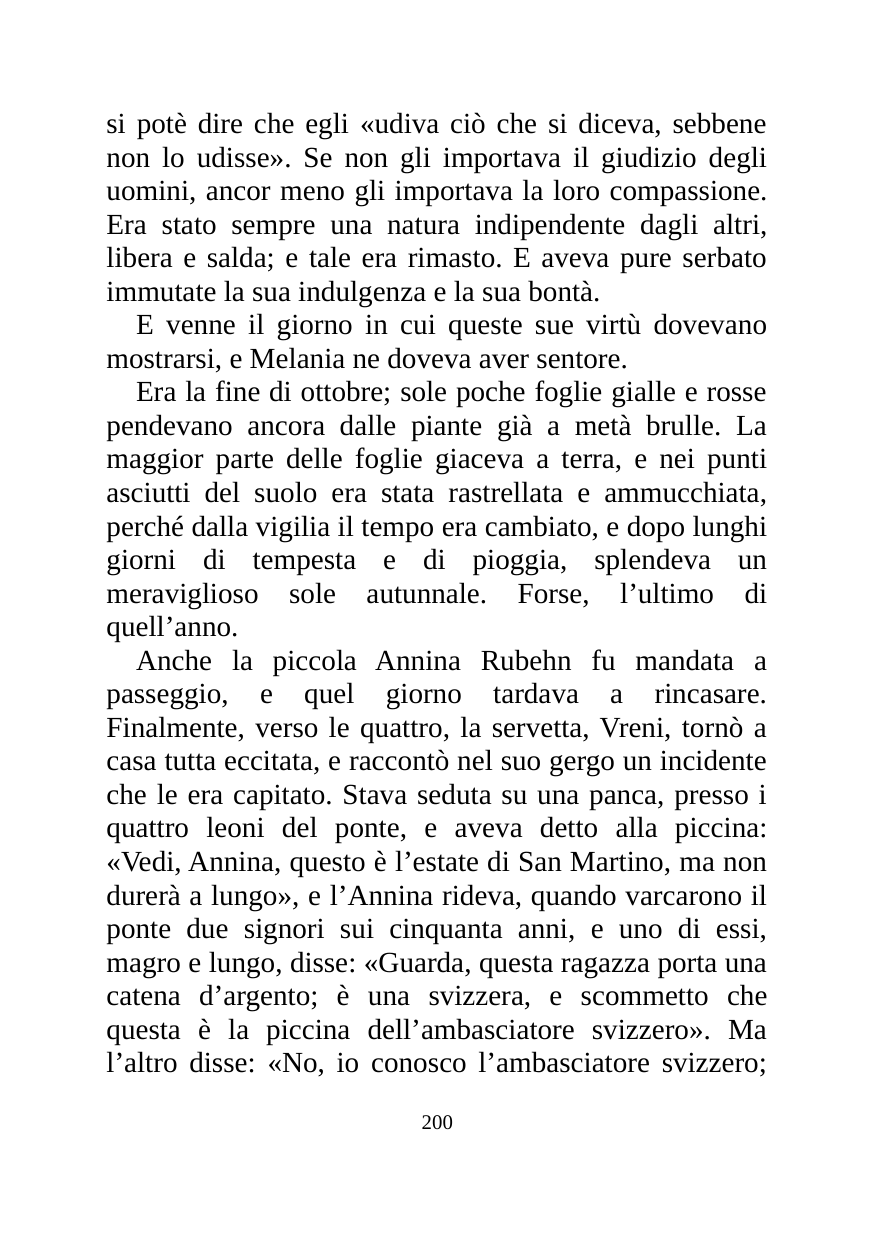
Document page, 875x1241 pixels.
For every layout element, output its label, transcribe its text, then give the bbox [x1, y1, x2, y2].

text E venne il giorno in cui queste sue virtù dovevano mostrarsi, e Melania ne doveva aver sentore. [106, 307, 768, 374]
text Anche la piccola Annina Rubehn fu mandata a passeggio, e quel giorno tardava a rincasare. Finalmente, verso le quattro, la servetta, Vreni, tornò a casa tutta eccitata, e raccontò nel suo gergo un incidente che le era capitato. Stava seduta su una panca, presso i quattro leoni del ponte, e aveva detto alla piccina: «Vedi, Annina, questo è l’estate di San Martino, ma non durerà a lungo», e l’Annina rideva, quando varcarono il ponte due signori sui cinquanta anni, e uno di essi, magro e lungo, disse: «Guarda, questa ragazza porta una catena d’argento; è una svizzera, e scommetto che questa è la piccina dell’ambasciatore svizzero». Ma l’altro disse: «No, io conosco l’ambasciatore svizzero; [106, 643, 768, 1079]
text Era la fine di ottobre; sole poche foglie gialle e rosse pendevano ancora dalle piante già a metà brulle. La maggior parte delle foglie giaceva a terra, e nei punti asciutti del suolo era stata rastrellata e ammucchiata, perché dalla vigilia il tempo era cambiato, e dopo lunghi giorni di tempesta e di pioggia, splendeva un meraviglioso sole autunnale. Forse, l’ultimo di quell’anno. [106, 374, 768, 643]
text si potè dire che egli «udiva ciò che si diceva, sebbene non lo udisse». Se non gli importava il giudizio degli uomini, ancor meno gli importava la loro compassione. Era stato sempre una natura indipendente dagli altri, libera e salda; e tale era rimasto. E aveva pure serbato immutate la sua indulgenza e la sua bontà. [106, 106, 768, 307]
